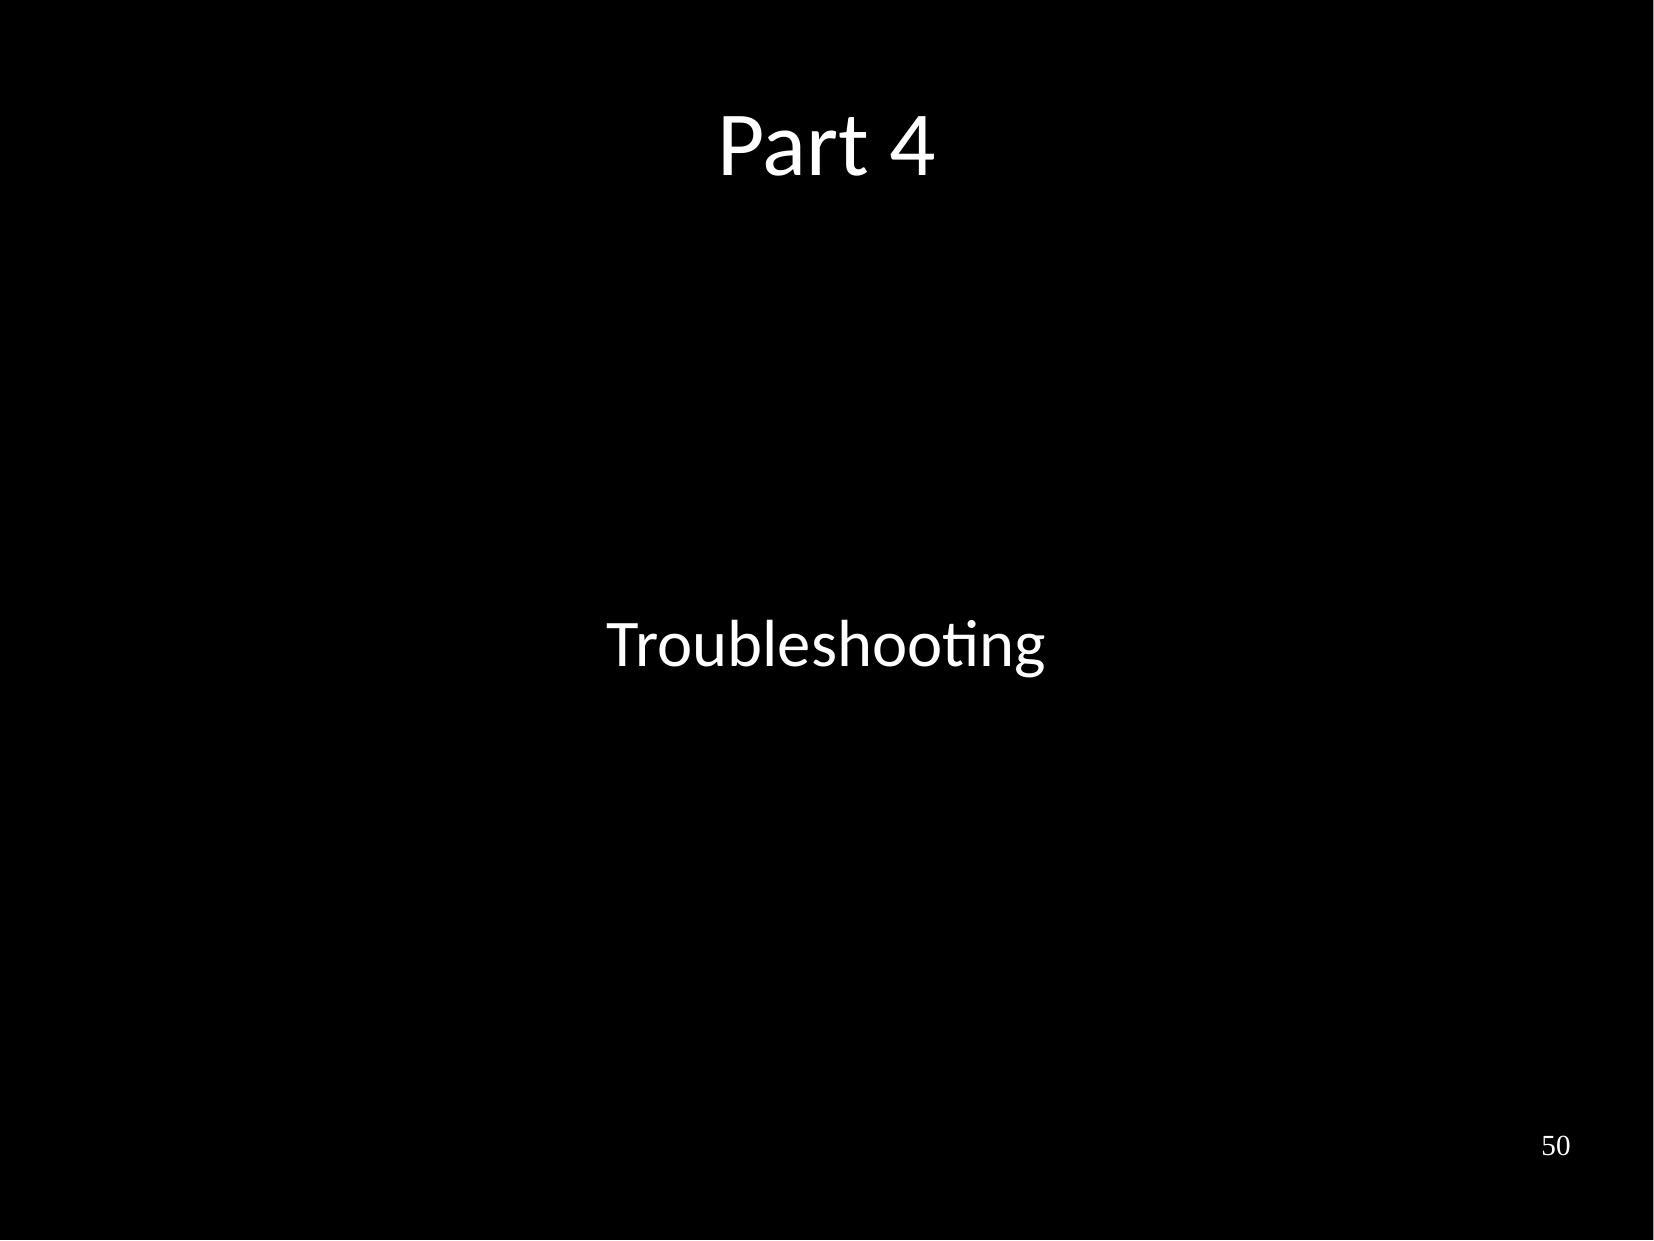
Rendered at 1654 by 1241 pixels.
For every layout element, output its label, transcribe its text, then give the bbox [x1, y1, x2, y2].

subtitle Troubleshooting [82, 290, 1571, 1010]
title Part 4 [82, 49, 1571, 257]
